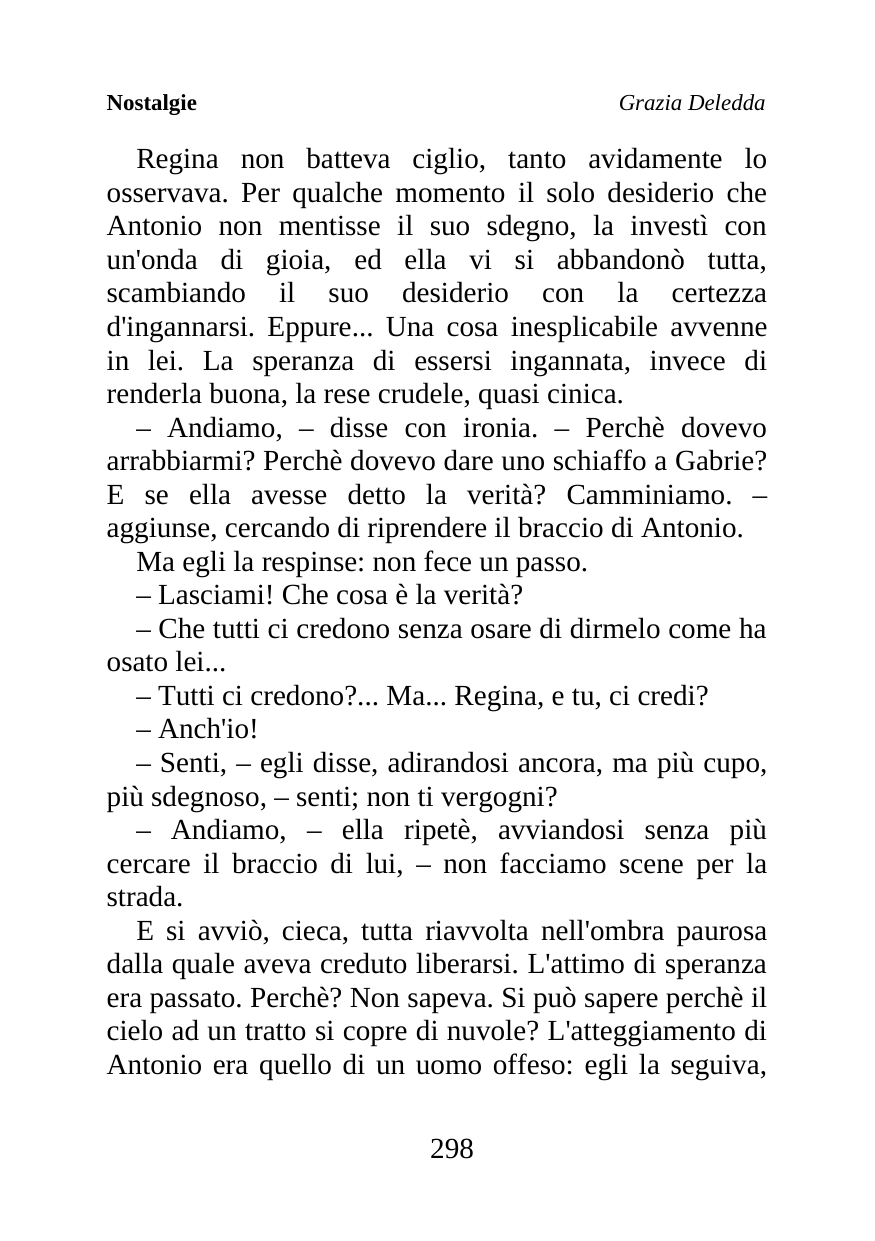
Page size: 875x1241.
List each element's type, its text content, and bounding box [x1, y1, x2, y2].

text – Andiamo, – ella ripetè, avviandosi senza più cercare il braccio di lui, – non facciamo scene per la strada. [106, 812, 768, 913]
text E si avviò, cieca, tutta riavvolta nell'ombra paurosa dalla quale aveva creduto liberarsi. L'attimo di speranza era passato. Perchè? Non sapeva. Si può sapere perchè il cielo ad un tratto si copre di nuvole? L'atteggiamento di Antonio era quello di un uomo offeso: egli la seguiva, [106, 913, 768, 1081]
text – Lasciami! Che cosa è la verità? [106, 577, 768, 611]
text – Che tutti ci credono senza osare di dirmelo come ha osato lei... [106, 611, 768, 678]
text Ma egli la respinse: non fece un passo. [106, 544, 768, 577]
text Regina non batteva ciglio, tanto avidamente lo osservava. Per qualche momento il solo desiderio che Antonio non mentisse il suo sdegno, la investì con un'onda di gioia, ed ella vi si abbandonò tutta, scambiando il suo desiderio con la certezza d'ingannarsi. Eppure... Una cosa inesplicabile avvenne in lei. La speranza di essersi ingannata, invece di renderla buona, la rese crudele, quasi cinica. [106, 141, 768, 410]
text – Tutti ci credono?... Ma... Regina, e tu, ci credi? [106, 678, 768, 712]
text – Senti, – egli disse, adirandosi ancora, ma più cupo, più sdegnoso, – senti; non ti vergogni? [106, 745, 768, 812]
text – Anch'io! [106, 712, 768, 745]
text – Andiamo, – disse con ironia. – Perchè dovevo arrabbiarmi? Perchè dovevo dare uno schiaffo a Gabrie? E se ella avesse detto la verità? Camminiamo. – aggiunse, cercando di riprendere il braccio di Antonio. [106, 410, 768, 544]
